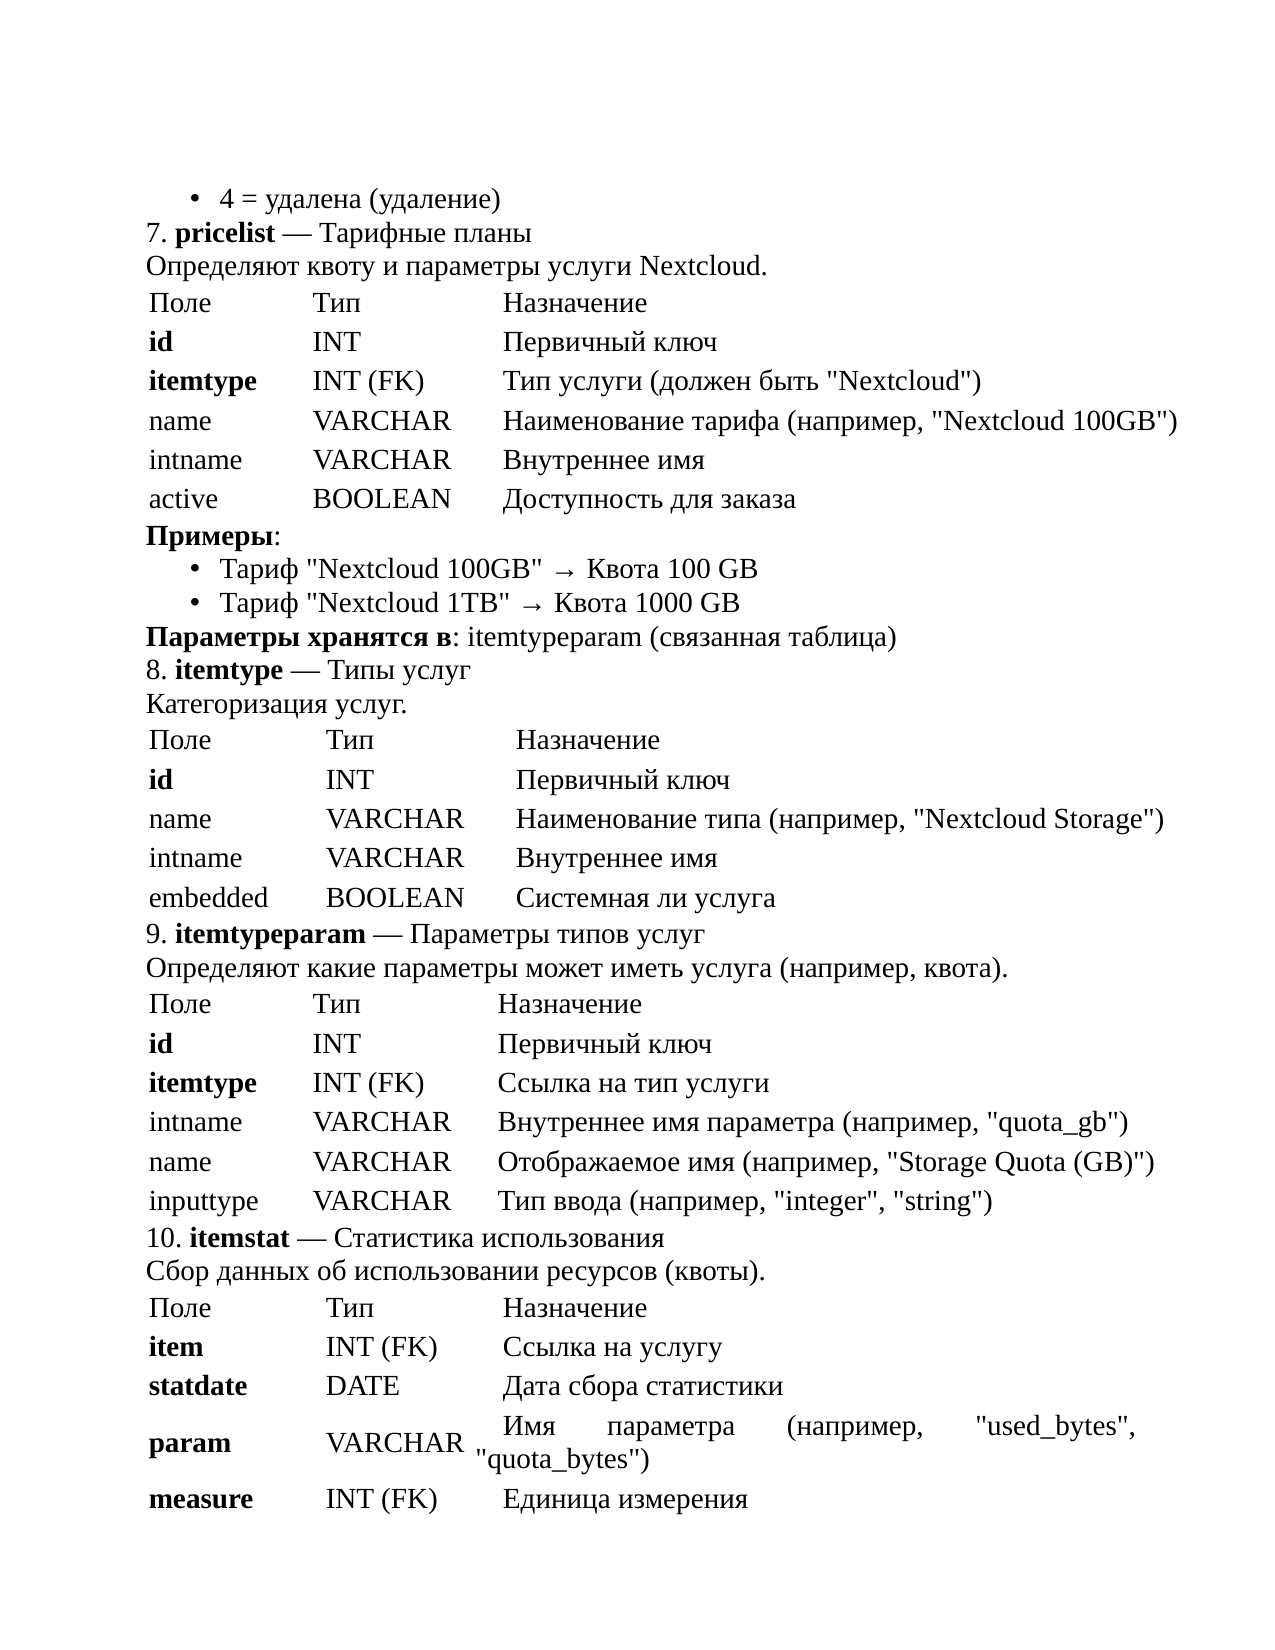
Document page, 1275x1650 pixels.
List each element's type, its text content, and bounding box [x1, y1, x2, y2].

table_cell VARCHAR [282, 1102, 467, 1141]
list 4 = удалена (удаление) [162, 181, 1157, 215]
table_cell name [118, 400, 282, 439]
table_header Тип [282, 984, 467, 1023]
table_cell INT (FK) [295, 1478, 472, 1517]
table_cell id [118, 1023, 282, 1062]
table_cell Тип услуги (должен быть "Nextcloud") [472, 361, 1217, 400]
table_cell intname [118, 439, 282, 479]
table_cell item [118, 1326, 295, 1366]
table_header Поле [118, 282, 282, 321]
table_cell INT (FK) [282, 361, 472, 400]
table_cell VARCHAR [282, 1180, 467, 1220]
table_cell Внутреннее имя [472, 439, 1217, 479]
table_cell Наименование типа (например, "Nextcloud Storage") [485, 798, 1222, 838]
text Примеры: [118, 518, 1157, 552]
table_cell measure [118, 1478, 295, 1517]
table_cell statdate [118, 1366, 295, 1405]
table_cell Первичный ключ [467, 1023, 1227, 1062]
table_cell Внутреннее имя параметра (например, "quota_gb") [467, 1102, 1227, 1141]
table_cell VARCHAR [295, 1405, 472, 1478]
table_cell DATE [295, 1366, 472, 1405]
table_cell Имя параметра (например, "used_bytes", "quota_bytes") [472, 1405, 1139, 1478]
table_cell VARCHAR [295, 798, 485, 838]
table_header Назначение [485, 720, 1222, 759]
table_cell Ссылка на услугу [472, 1326, 1139, 1366]
table_cell BOOLEAN [282, 479, 472, 518]
list Тариф "Nextcloud 100GB" → Квота 100 GB [162, 552, 1157, 585]
table_cell VARCHAR [282, 400, 472, 439]
table_header Поле [118, 720, 295, 759]
table_cell VARCHAR [282, 1141, 467, 1180]
list Тариф "Nextcloud 1TB" → Квота 1000 GB [162, 585, 1157, 619]
table_cell name [118, 1141, 282, 1180]
table_header Назначение [467, 984, 1227, 1023]
table_cell Тип ввода (например, "integer", "string") [467, 1180, 1227, 1220]
text 9. itemtypeparam — Параметры типов услуг [118, 916, 1157, 950]
table_cell itemtype [118, 361, 282, 400]
table_cell Дата сбора статистики [472, 1366, 1139, 1405]
text Определяют какие параметры может иметь услуга (например, квота). [118, 950, 1157, 983]
table_cell Доступность для заказа [472, 479, 1217, 518]
table_cell INT (FK) [282, 1062, 467, 1102]
table_cell id [118, 321, 282, 361]
table_cell Ссылка на тип услуги [467, 1062, 1227, 1102]
text Параметры хранятся в: itemtypeparam (связанная таблица) [118, 619, 1157, 652]
table_cell BOOLEAN [295, 877, 485, 916]
table_header Тип [295, 1287, 472, 1326]
table_header Назначение [472, 282, 1217, 321]
table_cell param [118, 1405, 295, 1478]
table_cell INT [282, 1023, 467, 1062]
text 7. pricelist — Тарифные планы [118, 215, 1157, 248]
table_header Тип [295, 720, 485, 759]
table_cell Первичный ключ [485, 759, 1222, 798]
table_cell embedded [118, 877, 295, 916]
text 10. itemstat — Статистика использования [118, 1220, 1157, 1253]
table_cell Первичный ключ [472, 321, 1217, 361]
table_cell INT [282, 321, 472, 361]
table_cell active [118, 479, 282, 518]
table_cell id [118, 759, 295, 798]
table_cell VARCHAR [295, 838, 485, 877]
table_cell intname [118, 1102, 282, 1141]
table_header Тип [282, 282, 472, 321]
text Сбор данных об использовании ресурсов (квоты). [118, 1253, 1157, 1287]
table_cell Отображаемое имя (например, "Storage Quota (GB)") [467, 1141, 1227, 1180]
table_cell Внутреннее имя [485, 838, 1222, 877]
table_cell VARCHAR [282, 439, 472, 479]
table_header Назначение [472, 1287, 1139, 1326]
table_header Поле [118, 984, 282, 1023]
text Определяют квоту и параметры услуги Nextcloud. [118, 248, 1157, 282]
table_cell intname [118, 838, 295, 877]
table_cell Единица измерения [472, 1478, 1139, 1517]
table_cell name [118, 798, 295, 838]
table_cell INT (FK) [295, 1326, 472, 1366]
table_cell Системная ли услуга [485, 877, 1222, 916]
table_cell inputtype [118, 1180, 282, 1220]
text Категоризация услуг. [118, 686, 1157, 719]
table_cell Наименование тарифа (например, "Nextcloud 100GB") [472, 400, 1217, 439]
table_header Поле [118, 1287, 295, 1326]
table_cell INT [295, 759, 485, 798]
table_cell itemtype [118, 1062, 282, 1102]
text 8. itemtype — Типы услуг [118, 652, 1157, 686]
